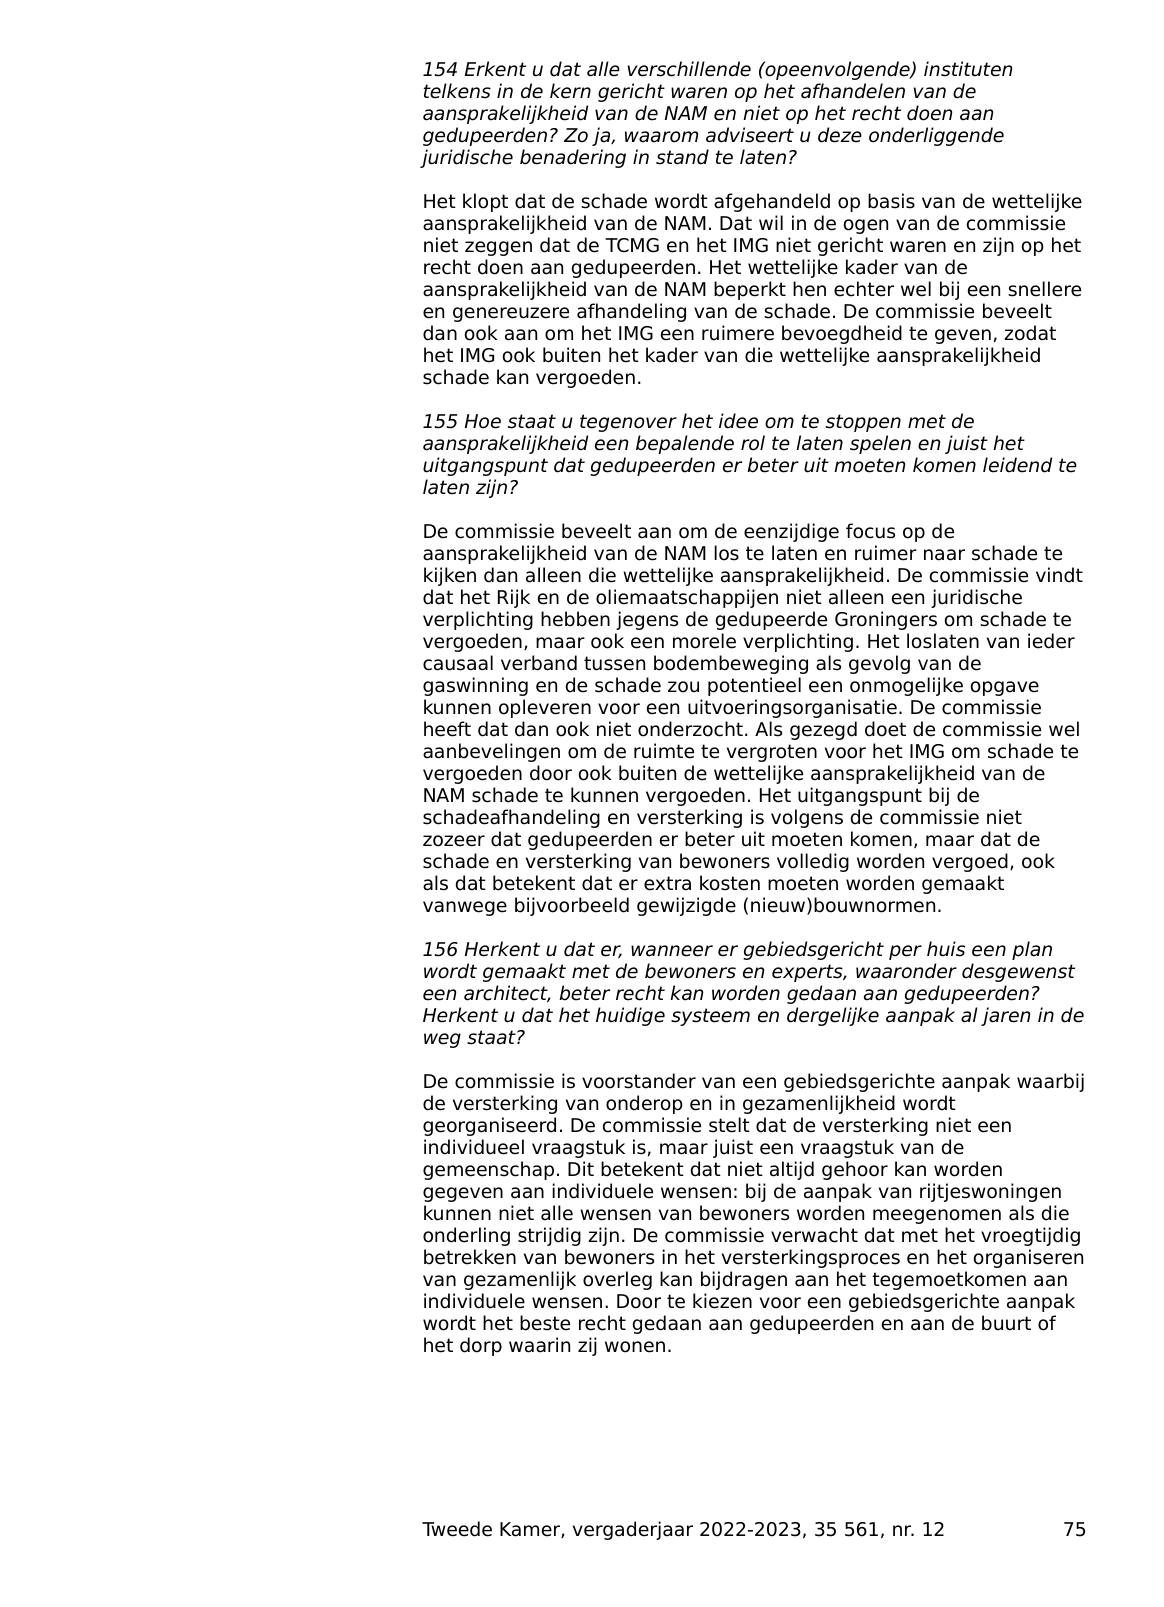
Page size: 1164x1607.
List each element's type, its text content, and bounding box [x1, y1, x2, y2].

text Het klopt dat de schade wordt afgehandeld op basis van de wettelijke aansprakelijkheid van de NAM. Dat wil in de ogen van de commissie niet zeggen dat de TCMG en het IMG niet gericht waren en zijn op het recht doen aan gedupeerden. Het wettelijke kader van de aansprakelijkheid van de NAM beperkt hen echter wel bij een snellere en genereuzere afhandeling van de schade. De commissie beveelt dan ook aan om het IMG een ruimere bevoegdheid te geven, zodat het IMG ook buiten het kader van die wettelijke aansprakelijkheid schade kan vergoeden. [422, 191, 1087, 389]
text De commissie is voorstander van een gebiedsgerichte aanpak waarbij de versterking van onderop en in gezamenlijkheid wordt georganiseerd. De commissie stelt dat de versterking niet een individueel vraagstuk is, maar juist een vraagstuk van de gemeenschap. Dit betekent dat niet altijd gehoor kan worden gegeven aan individuele wensen: bij de aanpak van rijtjeswoningen kunnen niet alle wensen van bewoners worden meegenomen als die onderling strijdig zijn. De commissie verwacht dat met het vroegtijdig betrekken van bewoners in het versterkingsproces en het organiseren van gezamenlijk overleg kan bijdragen aan het tegemoetkomen aan individuele wensen. Door te kiezen voor een gebiedsgerichte aanpak wordt het beste recht gedaan aan gedupeerden en aan de buurt of het dorp waarin zij wonen. [422, 1071, 1087, 1357]
subtitle 154 Erkent u dat alle verschillende (opeenvolgende) instituten telkens in de kern gericht waren op het afhandelen van de aansprakelijkheid van de NAM en niet op het recht doen aan gedupeerden? Zo ja, waarom adviseert u deze onderliggende juridische benadering in stand te laten? [422, 59, 1087, 169]
text De commissie beveelt aan om de eenzijdige focus op de aansprakelijkheid van de NAM los te laten en ruimer naar schade te kijken dan alleen die wettelijke aansprakelijkheid. De commissie vindt dat het Rijk en de oliemaatschappijen niet alleen een juridische verplichting hebben jegens de gedupeerde Groningers om schade te vergoeden, maar ook een morele verplichting. Het loslaten van ieder causaal verband tussen bodembeweging als gevolg van de gaswinning en de schade zou potentieel een onmogelijke opgave kunnen opleveren voor een uitvoeringsorganisatie. De commissie heeft dat dan ook niet onderzocht. Als gezegd doet de commissie wel aanbevelingen om de ruimte te vergroten voor het IMG om schade te vergoeden door ook buiten de wettelijke aansprakelijkheid van de NAM schade te kunnen vergoeden. Het uitgangspunt bij de schadeafhandeling en versterking is volgens de commissie niet zozeer dat gedupeerden er beter uit moeten komen, maar dat de schade en versterking van bewoners volledig worden vergoed, ook als dat betekent dat er extra kosten moeten worden gemaakt vanwege bijvoorbeeld gewijzigde (nieuw)bouwnormen. [422, 521, 1087, 917]
subtitle 156 Herkent u dat er, wanneer er gebiedsgericht per huis een plan wordt gemaakt met de bewoners en experts, waaronder desgewenst een architect, beter recht kan worden gedaan aan gedupeerden? Herkent u dat het huidige systeem en dergelijke aanpak al jaren in de weg staat? [422, 939, 1087, 1049]
subtitle 155 Hoe staat u tegenover het idee om te stoppen met de aansprakelijkheid een bepalende rol te laten spelen en juist het uitgangspunt dat gedupeerden er beter uit moeten komen leidend te laten zijn? [422, 411, 1087, 499]
